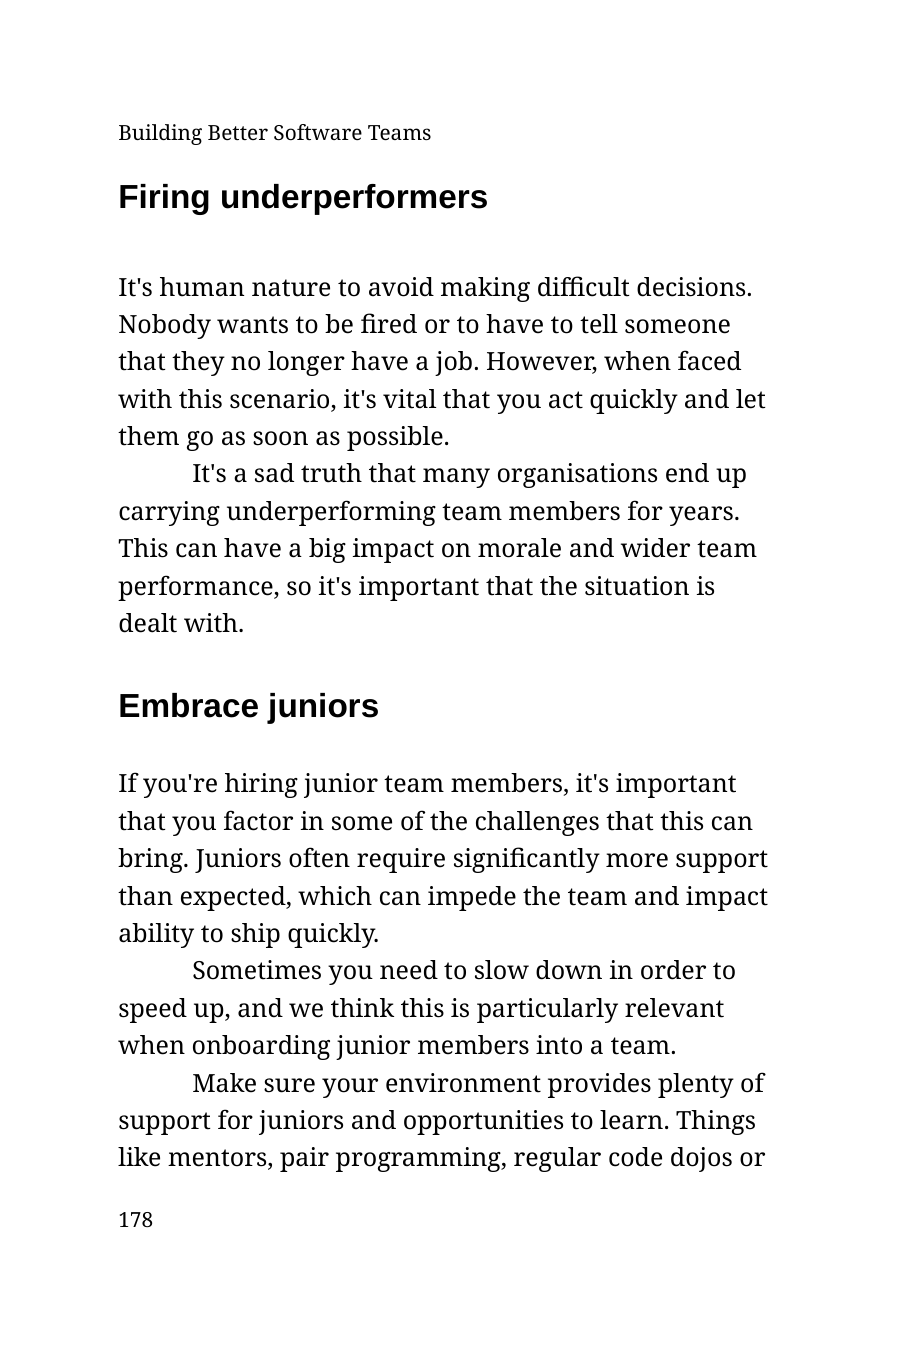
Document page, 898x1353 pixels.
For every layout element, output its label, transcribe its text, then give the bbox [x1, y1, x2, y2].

text Sometimes you need to slow down in order to speed up, and we think this is particularly relevant when onboarding junior members into a team. [118, 953, 779, 1062]
text Make sure your environment provides plenty of support for juniors and opportunities to learn. Things like mentors, pair programming, regular code dojos or [118, 1065, 779, 1174]
text If you're hiring junior team members, it's important that you factor in some of the challenges that this can bring. Juniors often require significantly more support than expected, which can impede the team and impact ability to ship quickly. [118, 766, 779, 950]
subtitle Embrace juniors [118, 686, 779, 725]
subtitle Firing underperformers [118, 177, 779, 216]
text It's a sad truth that many organisations end up carrying underperforming team members for years. This can have a big impact on morale and wider team performance, so it's important that the situation is dealt with. [118, 456, 779, 640]
text It's human nature to avoid making difficult decisions. Nobody wants to be fired or to have to tell someone that they no longer have a job. However, when faced with this scenario, it's vital that you act quickly and let them go as soon as possible. [118, 269, 779, 453]
